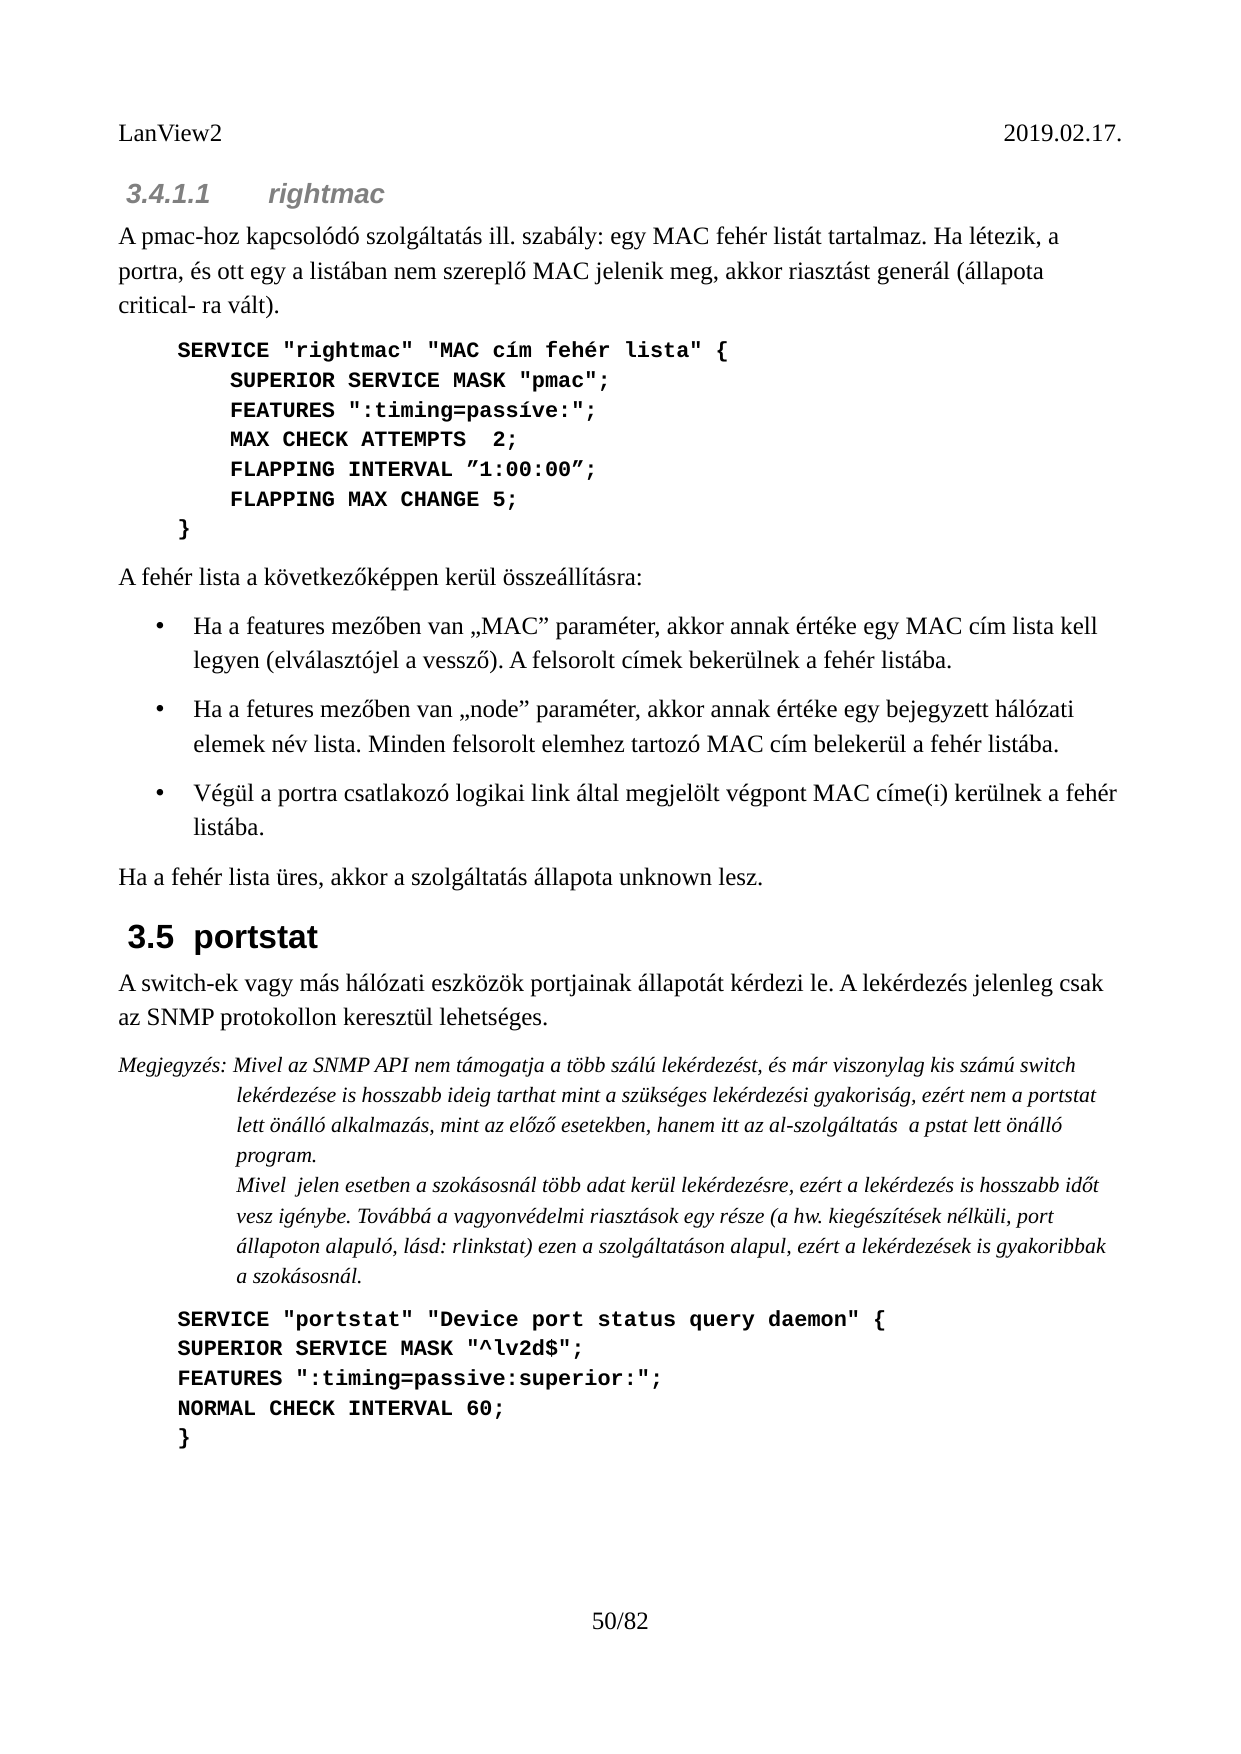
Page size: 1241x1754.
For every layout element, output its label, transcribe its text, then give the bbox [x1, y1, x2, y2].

text A pmac-hoz kapcsolódó szolgáltatás ill. szabály: egy MAC fehér listát tartalmaz. Ha létezik, a portra, és ott egy a listában nem szereplő MAC jelenik meg, akkor riasztást generál (állapota critical- ra vált). [118, 221, 1122, 319]
list Végül a portra csatlakozó logikai link által megjelölt végpont MAC címe(i) kerülnek a fehér listába. [156, 778, 1122, 841]
subtitle portstat [118, 917, 1122, 956]
subtitle rightmac [118, 177, 1122, 209]
text Megjegyzés: Mivel az SNMP API nem támogatja a több szálú lekérdezést, és már viszonylag kis számú switch lekérdezése is hosszabb ideig tarthat mint a szükséges lekérdezési gyakoriság, ezért nem a portstat lett önálló alkalmazás, mint az előző esetekben, hanem itt az al-szolgáltatás a pstat lett önálló program. Mivel jelen esetben a szokásosnál több adat kerül lekérdezésre, ezért a lekérdezés is hosszabb időt vesz igénybe. Továbbá a vagyonvédelmi riasztások egy része (a hw. kiegészítések nélküli, port állapoton alapuló, lásd: rlinkstat) ezen a szolgáltatáson alapul, ezért a lekérdezések is gyakoribbak a szokásosnál. [118, 1052, 1122, 1288]
list Ha a fetures mezőben van „node” paraméter, akkor annak értéke egy bejegyzett hálózati elemek név lista. Minden felsorolt elemhez tartozó MAC cím belekerül a fehér listába. [156, 694, 1122, 758]
text SERVICE "portstat" "Device port status query daemon" { SUPERIOR SERVICE MASK "^lv2d$"; FEATURES ":timing=passive:superior:"; NORMAL CHECK INTERVAL 60; } [177, 1308, 1122, 1451]
text SERVICE "rightmac" "MAC cím fehér lista" { SUPERIOR SERVICE MASK "pmac"; FEATURES ":timing=passíve:"; MAX CHECK ATTEMPTS 2; FLAPPING INTERVAL ”1:00:00”; FLAPPING MAX CHANGE 5; } [177, 339, 1122, 542]
text Ha a fehér lista üres, akkor a szolgáltatás állapota unknown lesz. [118, 862, 1122, 890]
text A fehér lista a következőképpen kerül összeállításra: [118, 562, 1122, 591]
text A switch-ek vagy más hálózati eszközök portjainak állapotát kérdezi le. A lekérdezés jelenleg csak az SNMP protokollon keresztül lehetséges. [118, 968, 1122, 1031]
list Ha a features mezőben van „MAC” paraméter, akkor annak értéke egy MAC cím lista kell legyen (elválasztójel a vessző). A felsorolt címek bekerülnek a fehér listába. [156, 611, 1122, 674]
